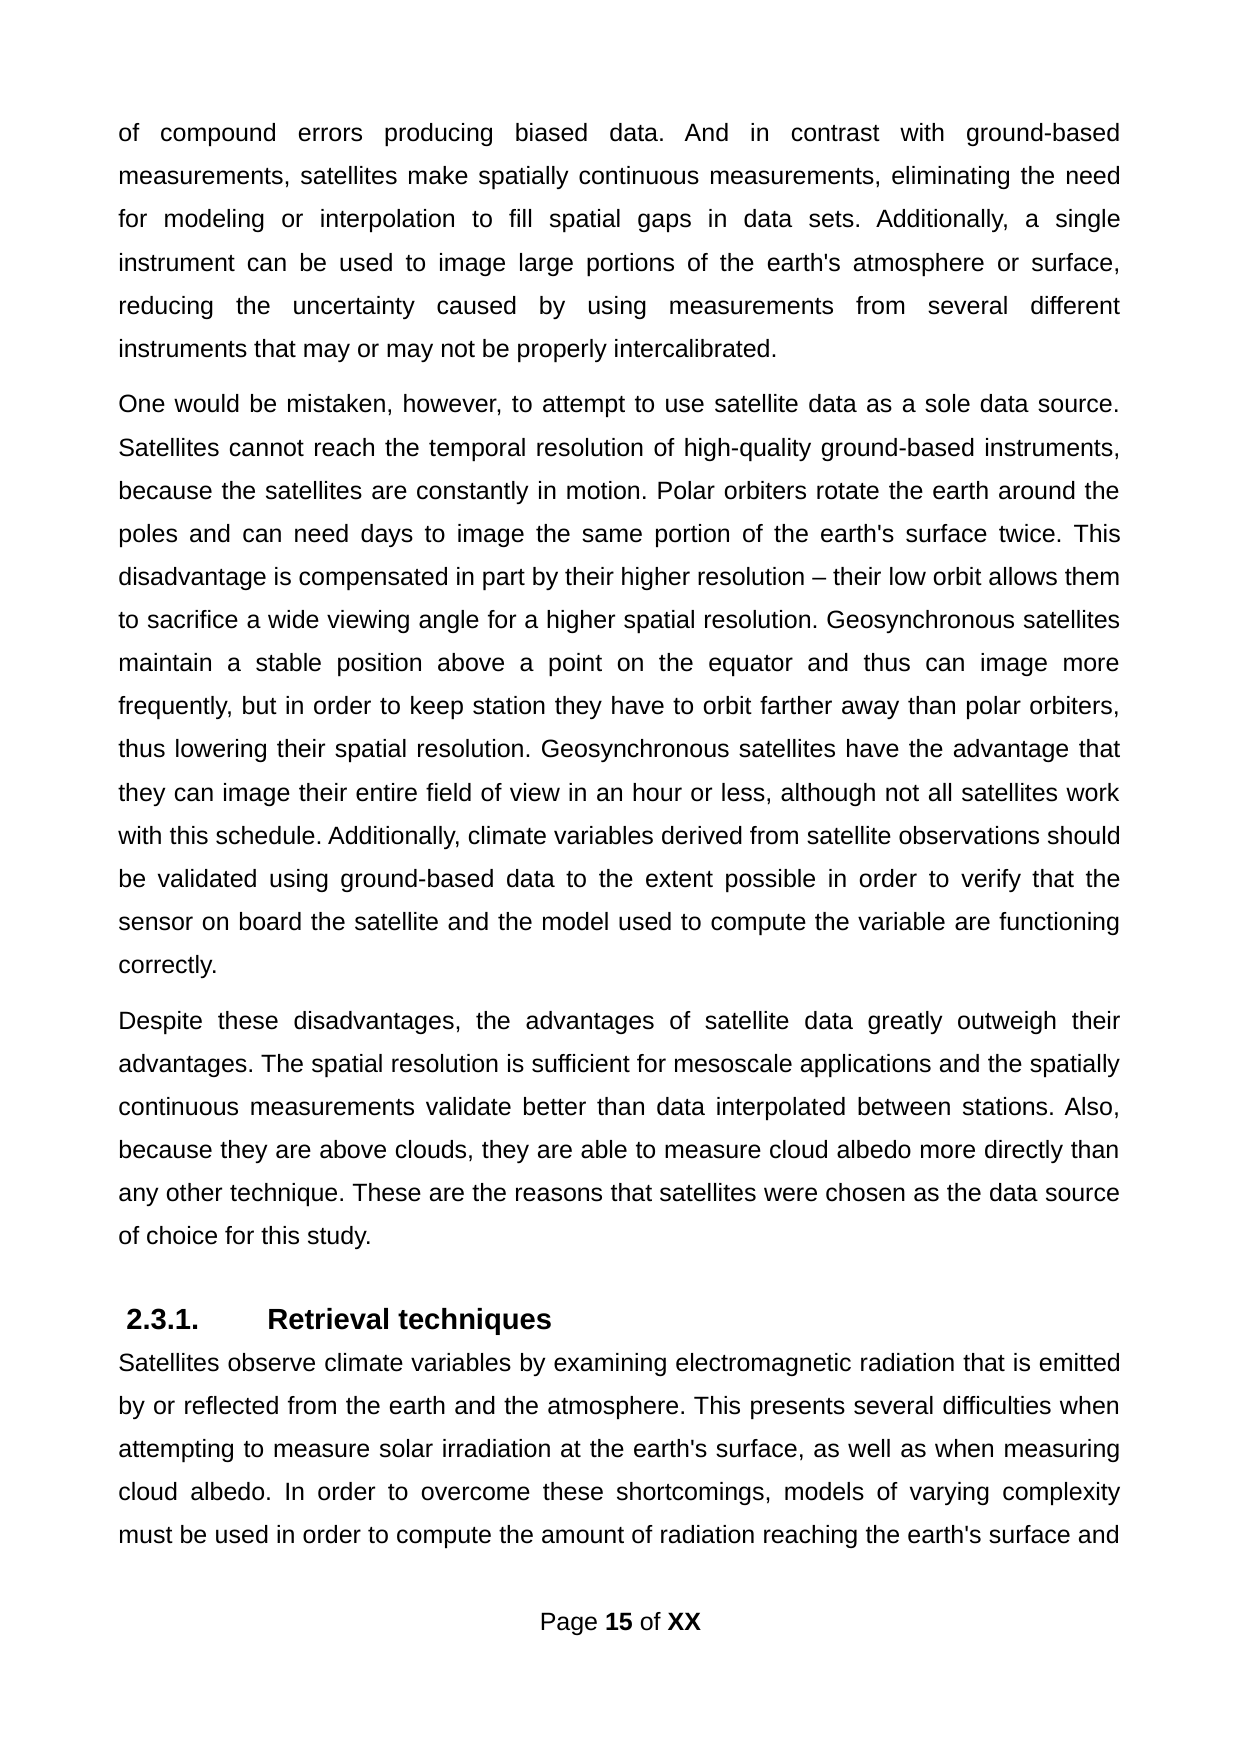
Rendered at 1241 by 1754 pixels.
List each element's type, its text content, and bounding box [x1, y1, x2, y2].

text Satellites observe climate variables by examining electromagnetic radiation that is emitted by or reflected from the earth and the atmosphere. This presents several difficulties when attempting to measure solar irradiation at the earth's surface, as well as when measuring cloud albedo. In order to overcome these shortcomings, models of varying complexity must be used in order to compute the amount of radiation reaching the earth's surface and [118, 1348, 1122, 1549]
subtitle Retrieval techniques [118, 1302, 1122, 1335]
text of compound errors producing biased data. And in contrast with ground-based measurements, satellites make spatially continuous measurements, eliminating the need for modeling or interpolation to fill spatial gaps in data sets. Additionally, a single instrument can be used to image large portions of the earth's atmosphere or surface, reducing the uncertainty caused by using measurements from several different instruments that may or may not be properly intercalibrated. [118, 118, 1122, 362]
text Despite these disadvantages, the advantages of satellite data greatly outweigh their advantages. The spatial resolution is sufficient for mesoscale applications and the spatially continuous measurements validate better than data interpolated between stations. Also, because they are above clouds, they are able to measure cloud albedo more directly than any other technique. These are the reasons that satellites were chosen as the data source of choice for this study. [118, 1006, 1122, 1250]
text One would be mistaken, however, to attempt to use satellite data as a sole data source. Satellites cannot reach the temporal resolution of high-quality ground-based instruments, because the satellites are constantly in motion. Polar orbiters rotate the earth around the poles and can need days to image the same portion of the earth's surface twice. This disadvantage is compensated in part by their higher resolution – their low orbit allows them to sacrifice a wide viewing angle for a higher spatial resolution. Geosynchronous satellites maintain a stable position above a point on the equator and thus can image more frequently, but in order to keep station they have to orbit farther away than polar orbiters, thus lowering their spatial resolution. Geosynchronous satellites have the advantage that they can image their entire field of view in an hour or less, although not all satellites work with this schedule. Additionally, climate variables derived from satellite observations should be validated using ground-based data to the extent possible in order to verify that the sensor on board the satellite and the model used to compute the variable are functioning correctly. [118, 389, 1122, 979]
